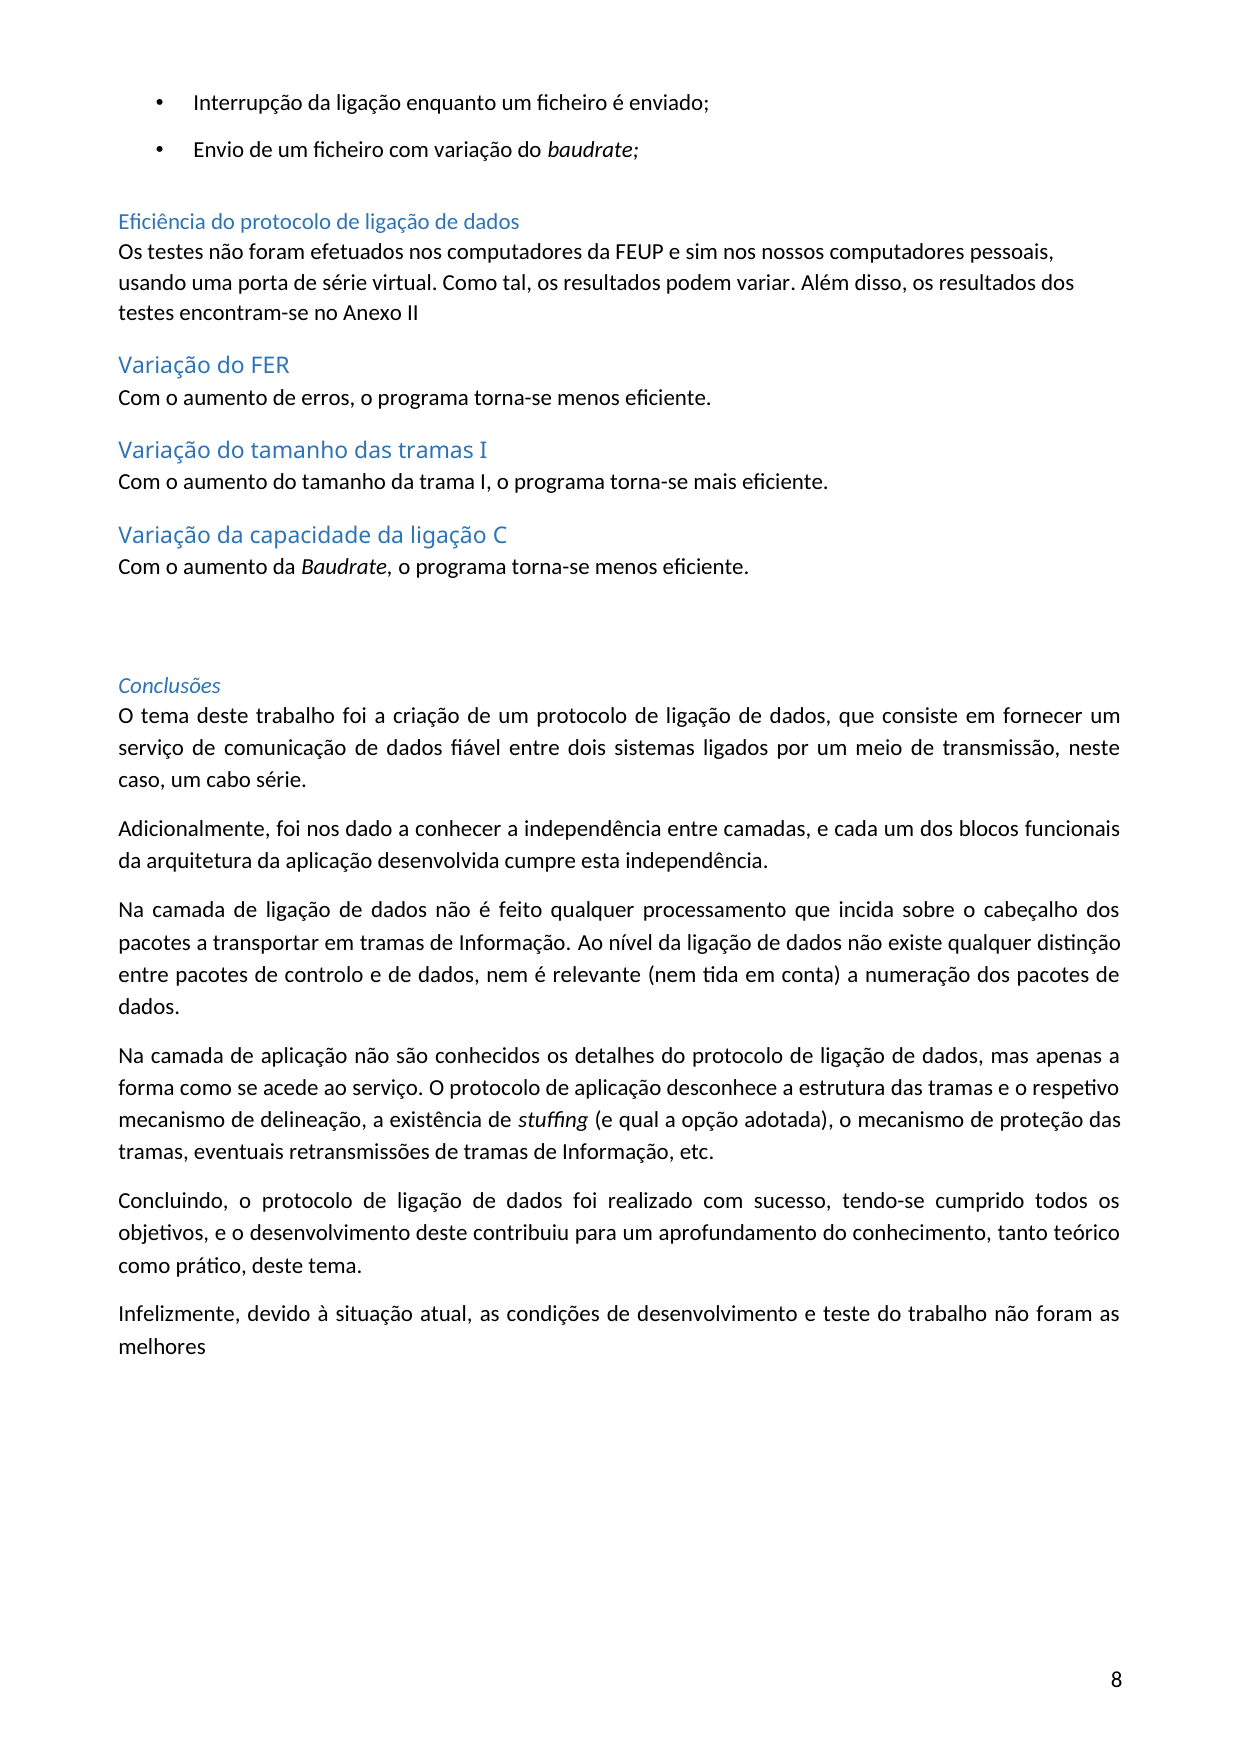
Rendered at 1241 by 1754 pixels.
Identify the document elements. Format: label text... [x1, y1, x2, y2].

text Concluindo, o protocolo de ligação de dados foi realizado com sucesso, tendo-se cumprido todos os objetivos, e o desenvolvimento deste contribuiu para um aprofundamento do conhecimento, tanto teórico como prático, deste tema. [118, 1186, 1122, 1279]
subtitle Conclusões [118, 671, 1122, 699]
text O tema deste trabalho foi a criação de um protocolo de ligação de dados, que consiste em fornecer um serviço de comunicação de dados fiável entre dois sistemas ligados por um meio de transmissão, neste caso, um cabo série. [118, 701, 1122, 794]
list Envio de um ficheiro com variação do baudrate; [156, 135, 1122, 163]
subtitle Variação da capacidade da ligação C [118, 518, 1122, 550]
text Adicionalmente, foi nos dado a conhecer a independência entre camadas, e cada um dos blocos funcionais da arquitetura da aplicação desenvolvida cumpre esta independência. [118, 814, 1122, 875]
text Na camada de ligação de dados não é feito qualquer processamento que incida sobre o cabeçalho dos pacotes a transportar em tramas de Informação. Ao nível da ligação de dados não existe qualquer distinção entre pacotes de controlo e de dados, nem é relevante (nem tida em conta) a numeração dos pacotes de dados. [118, 896, 1122, 1020]
subtitle Variação do FER [118, 349, 1122, 380]
text Na camada de aplicação não são conhecidos os detalhes do protocolo de ligação de dados, mas apenas a forma como se acede ao serviço. O protocolo de aplicação desconhece a estrutura das tramas e o respetivo mecanismo de delineação, a existência de stuffing (e qual a opção adotada), o mecanismo de proteção das tramas, eventuais retransmissões de tramas de Informação, etc. [118, 1041, 1122, 1166]
text Com o aumento do tamanho da trama I, o programa torna-se mais eficiente. [118, 467, 1122, 496]
subtitle Variação do tamanho das tramas I [118, 434, 1122, 465]
text Com o aumento da Baudrate, o programa torna-se menos eficiente. [118, 552, 1122, 580]
text Os testes não foram efetuados nos computadores da FEUP e sim nos nossos computadores pessoais, usando uma porta de série virtual. Como tal, os resultados podem variar. Além disso, os resultados dos testes encontram-se no Anexo II [118, 237, 1122, 326]
list Interrupção da ligação enquanto um ficheiro é enviado; [156, 88, 1122, 117]
text Com o aumento de erros, o programa torna-se menos eficiente. [118, 383, 1122, 411]
subtitle Eficiência do protocolo de ligação de dados [118, 207, 1122, 235]
text Infelizmente, devido à situação atual, as condições de desenvolvimento e teste do trabalho não foram as melhores [118, 1299, 1122, 1360]
